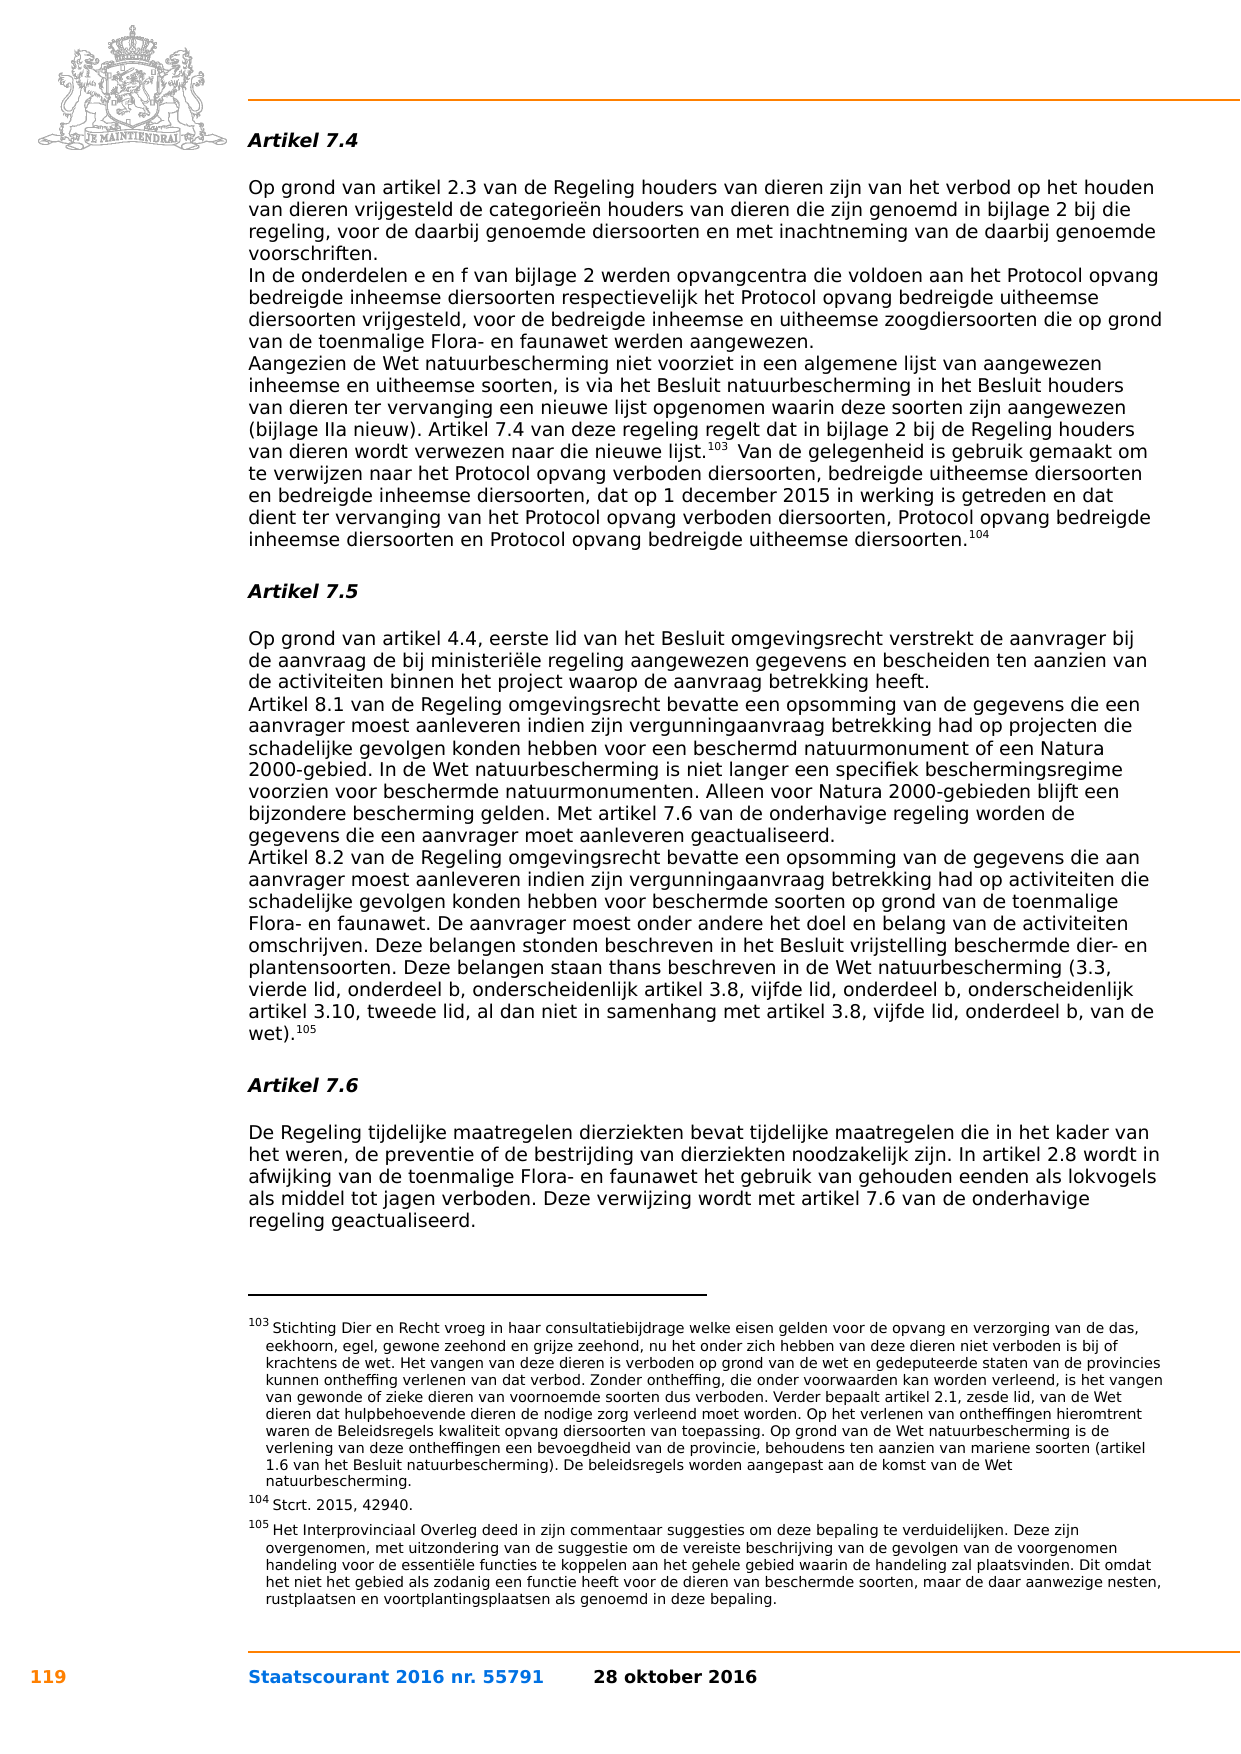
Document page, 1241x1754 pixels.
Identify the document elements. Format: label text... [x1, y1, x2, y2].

subtitle Artikel 7.5 [248, 581, 1163, 602]
text De Regeling tijdelijke maatregelen dierziekten bevat tijdelijke maatregelen die in het kader van het weren, de preventie of de bestrijding van dierziekten noodzakelijk zijn. In artikel 2.8 wordt in afwijking van de toenmalige Flora- en faunawet het gebruik van gehouden eenden als lokvogels als middel tot jagen verboden. Deze verwijzing wordt met artikel 7.6 van de onderhavige regeling geactualiseerd. [248, 1122, 1163, 1232]
text Aangezien de Wet natuurbescherming niet voorziet in een algemene lijst van aangewezen inheemse en uitheemse soorten, is via het Besluit natuurbescherming in het Besluit houders van dieren ter vervanging een nieuwe lijst opgenomen waarin deze soorten zijn aangewezen (bijlage IIa nieuw). Artikel 7.4 van deze regeling regelt dat in bijlage 2 bij de Regeling houders van dieren wordt verwezen naar die nieuwe lijst. Van de gelegenheid is gebruik gemaakt om te verwijzen naar het Protocol opvang verboden diersoorten, bedreigde uitheemse diersoorten en bedreigde inheemse diersoorten, dat op 1 december 2015 in werking is getreden en dat dient ter vervanging van het Protocol opvang verboden diersoorten, Protocol opvang bedreigde inheemse diersoorten en Protocol opvang bedreigde uitheemse diersoorten. [248, 353, 1163, 551]
text Artikel 8.1 van de Regeling omgevingsrecht bevatte een opsomming van de gegevens die een aanvrager moest aanleveren indien zijn vergunningaanvraag betrekking had op projecten die schadelijke gevolgen konden hebben voor een beschermd natuurmonument of een Natura 2000-gebied. In de Wet natuurbescherming is niet langer een specifiek beschermingsregime voorzien voor beschermde natuurmonumenten. Alleen voor Natura 2000-gebieden blijft een bijzondere bescherming gelden. Met artikel 7.6 van de onderhavige regeling worden de gegevens die een aanvrager moet aanleveren geactualiseerd. [248, 693, 1163, 847]
subtitle Artikel 7.6 [248, 1075, 1163, 1097]
text Stichting Dier en Recht vroeg in haar consultatiebijdrage welke eisen gelden voor de opvang en verzorging van de das, eekhoorn, egel, gewone zeehond en grijze zeehond, nu het onder zich hebben van deze dieren niet verboden is bij of krachtens de wet. Het vangen van deze dieren is verboden op grond van de wet en gedeputeerde staten van de provincies kunnen ontheffing verlenen van dat verbod. Zonder ontheffing, die onder voorwaarden kan worden verleend, is het vangen van gewonde of zieke dieren van voornoemde soorten dus verboden. Verder bepaalt artikel 2.1, zesde lid, van de Wet dieren dat hulpbehoevende dieren de nodige zorg verleend moet worden. Op het verlenen van ontheffingen hieromtrent waren de Beleidsregels kwaliteit opvang diersoorten van toepassing. Op grond van de Wet natuurbescherming is de verlening van deze ontheffingen een bevoegdheid van de provincie, behoudens ten aanzien van mariene soorten (artikel 1.6 van het Besluit natuurbescherming). De beleidsregels worden aangepast aan de komst van de Wet natuurbescherming. [248, 1316, 1163, 1490]
subtitle Artikel 7.4 [248, 130, 1163, 152]
picture [38, 25, 227, 150]
text Het Interprovinciaal Overleg deed in zijn commentaar suggesties om deze bepaling te verduidelijken. Deze zijn overgenomen, met uitzondering van de suggestie om de vereiste beschrijving van de gevolgen van de voorgenomen handeling voor de essentiële functies te koppelen aan het gehele gebied waarin de handeling zal plaatsvinden. Dit omdat het niet het gebied als zodanig een functie heeft voor de dieren van beschermde soorten, maar de daar aanwezige nesten, rustplaatsen en voortplantingsplaatsen als genoemd in deze bepaling. [248, 1518, 1163, 1608]
text In de onderdelen e en f van bijlage 2 werden opvangcentra die voldoen aan het Protocol opvang bedreigde inheemse diersoorten respectievelijk het Protocol opvang bedreigde uitheemse diersoorten vrijgesteld, voor de bedreigde inheemse en uitheemse zoogdiersoorten die op grond van de toenmalige Flora- en faunawet werden aangewezen. [248, 265, 1163, 353]
text Op grond van artikel 2.3 van de Regeling houders van dieren zijn van het verbod op het houden van dieren vrijgesteld de categorieën houders van dieren die zijn genoemd in bijlage 2 bij die regeling, voor de daarbij genoemde diersoorten en met inachtneming van de daarbij genoemde voorschriften. [248, 177, 1163, 265]
text Stcrt. 2015, 42940. [248, 1493, 1163, 1515]
text Artikel 8.2 van de Regeling omgevingsrecht bevatte een opsomming van de gegevens die aan aanvrager moest aanleveren indien zijn vergunningaanvraag betrekking had op activiteiten die schadelijke gevolgen konden hebben voor beschermde soorten op grond van de toenmalige Flora- en faunawet. De aanvrager moest onder andere het doel en belang van de activiteiten omschrijven. Deze belangen stonden beschreven in het Besluit vrijstelling beschermde dier- en plantensoorten. Deze belangen staan thans beschreven in de Wet natuurbescherming (3.3, vierde lid, onderdeel b, onderscheidenlijk artikel 3.8, vijfde lid, onderdeel b, onderscheidenlijk artikel 3.10, tweede lid, al dan niet in samenhang met artikel 3.8, vijfde lid, onderdeel b, van de wet). [248, 847, 1163, 1045]
text Op grond van artikel 4.4, eerste lid van het Besluit omgevingsrecht verstrekt de aanvrager bij de aanvraag de bij ministeriële regeling aangewezen gegevens en bescheiden ten aanzien van de activiteiten binnen het project waarop de aanvraag betrekking heeft. [248, 627, 1163, 693]
